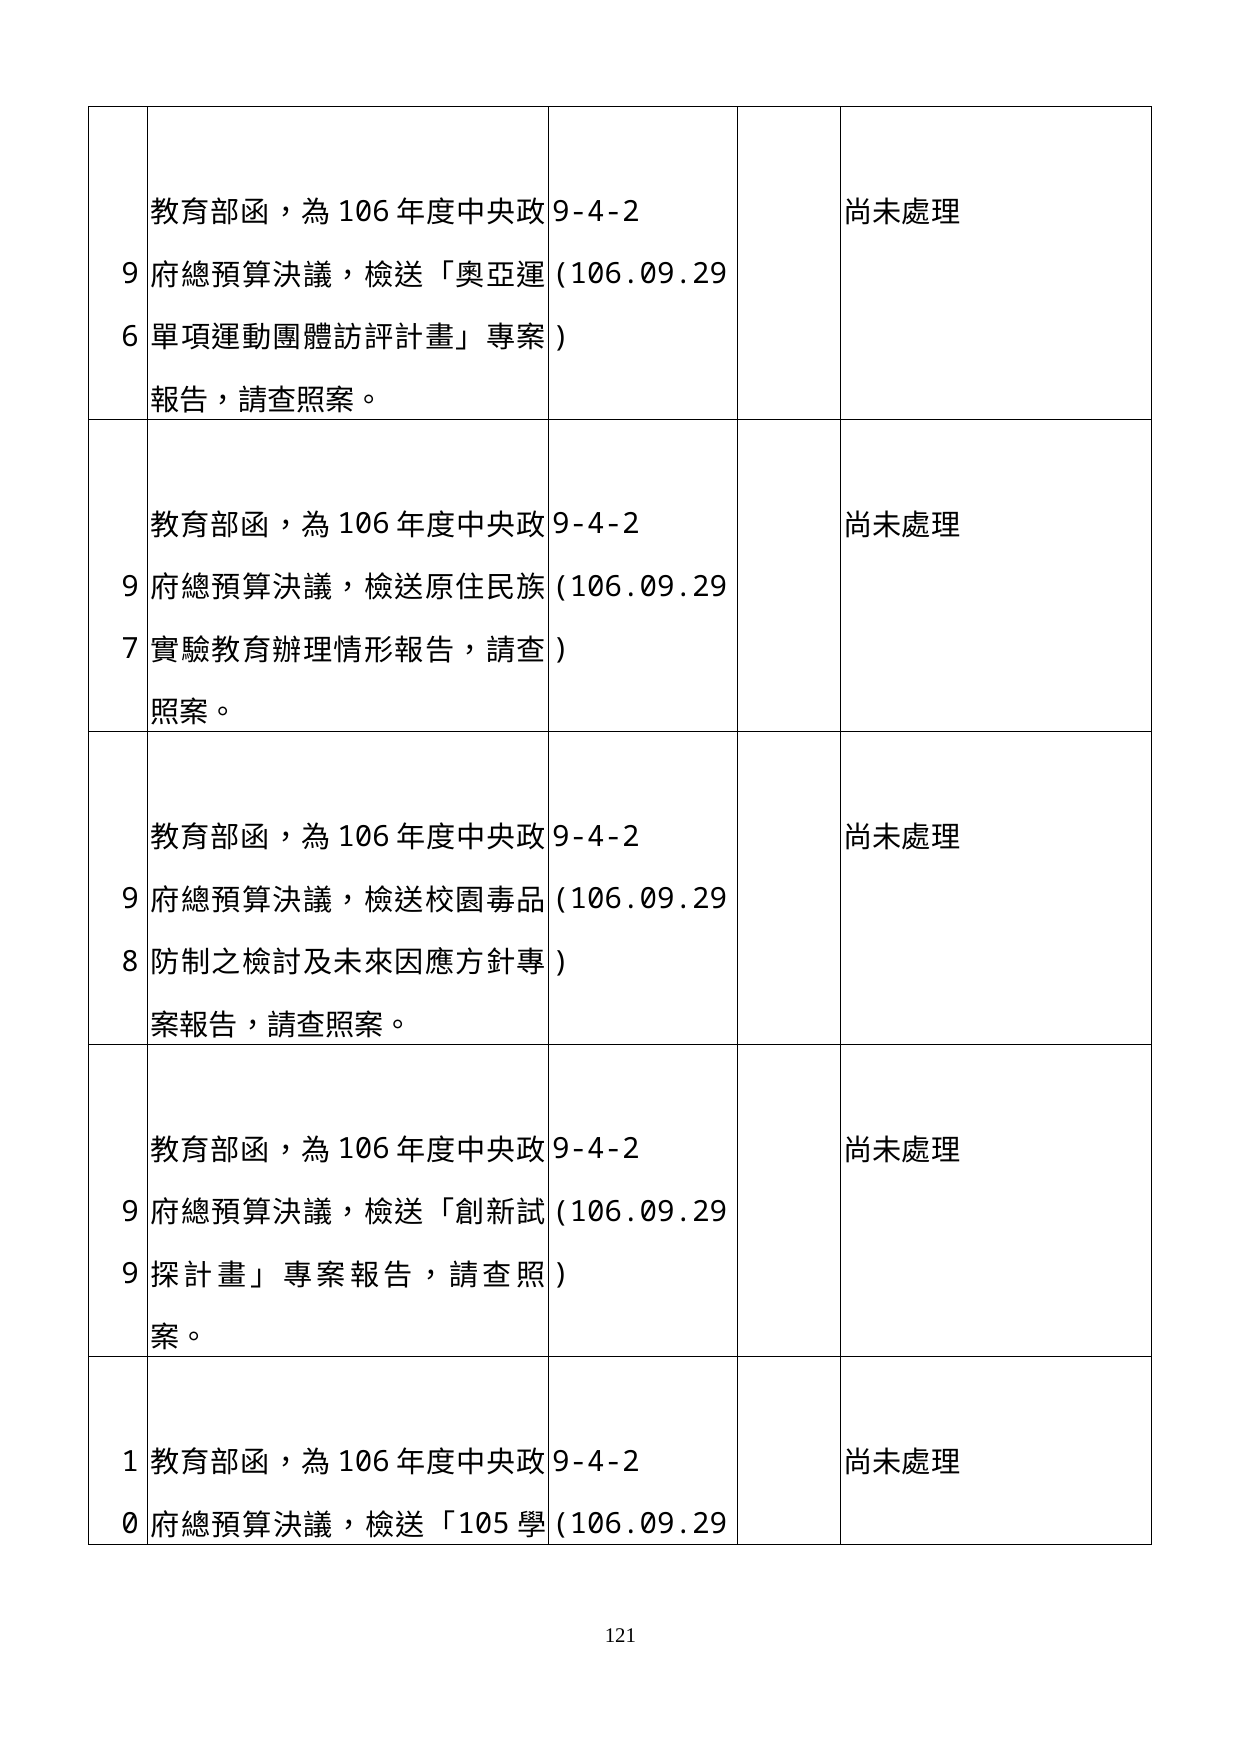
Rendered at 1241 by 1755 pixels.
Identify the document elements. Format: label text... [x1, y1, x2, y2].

table_cell 尚未處理 [841, 732, 1151, 1043]
table_cell 尚未處理 [841, 420, 1151, 731]
table_cell 教育部函，為106年度中央政府總預算決議，檢送「105學 [148, 1357, 548, 1543]
table_cell [738, 1357, 840, 1543]
table_cell 教育部函，為106年度中央政府總預算決議，檢送「創新試探計畫」專案報告，請查照案。 [148, 1045, 548, 1356]
table_cell 尚未處理 [841, 1357, 1151, 1543]
table_cell [89, 420, 147, 731]
table_cell 9-4-2 (106.09.29) [549, 107, 737, 418]
table_cell [89, 1045, 147, 1356]
table_cell [738, 732, 840, 1043]
table_cell 9-4-2 (106.09.29 [549, 1357, 737, 1543]
table_cell [738, 420, 840, 731]
table_cell 教育部函，為106年度中央政府總預算決議，檢送校園毒品防制之檢討及未來因應方針專案報告，請查照案。 [148, 732, 548, 1043]
table_cell 9-4-2 (106.09.29) [549, 1045, 737, 1356]
table_cell 教育部函，為106年度中央政府總預算決議，檢送原住民族實驗教育辦理情形報告，請查照案。 [148, 420, 548, 731]
table_cell 9-4-2 (106.09.29) [549, 732, 737, 1043]
table_cell [738, 107, 840, 418]
table_cell 尚未處理 [841, 1045, 1151, 1356]
table_cell [89, 107, 147, 418]
table_cell 9-4-2 (106.09.29) [549, 420, 737, 731]
table_cell 教育部函，為106年度中央政府總預算決議，檢送「奧亞運單項運動團體訪評計畫」專案報告，請查照案。 [148, 107, 548, 418]
table_cell [738, 1045, 840, 1356]
table_cell 尚未處理 [841, 107, 1151, 418]
table_cell [89, 1357, 147, 1543]
table_cell [89, 732, 147, 1043]
